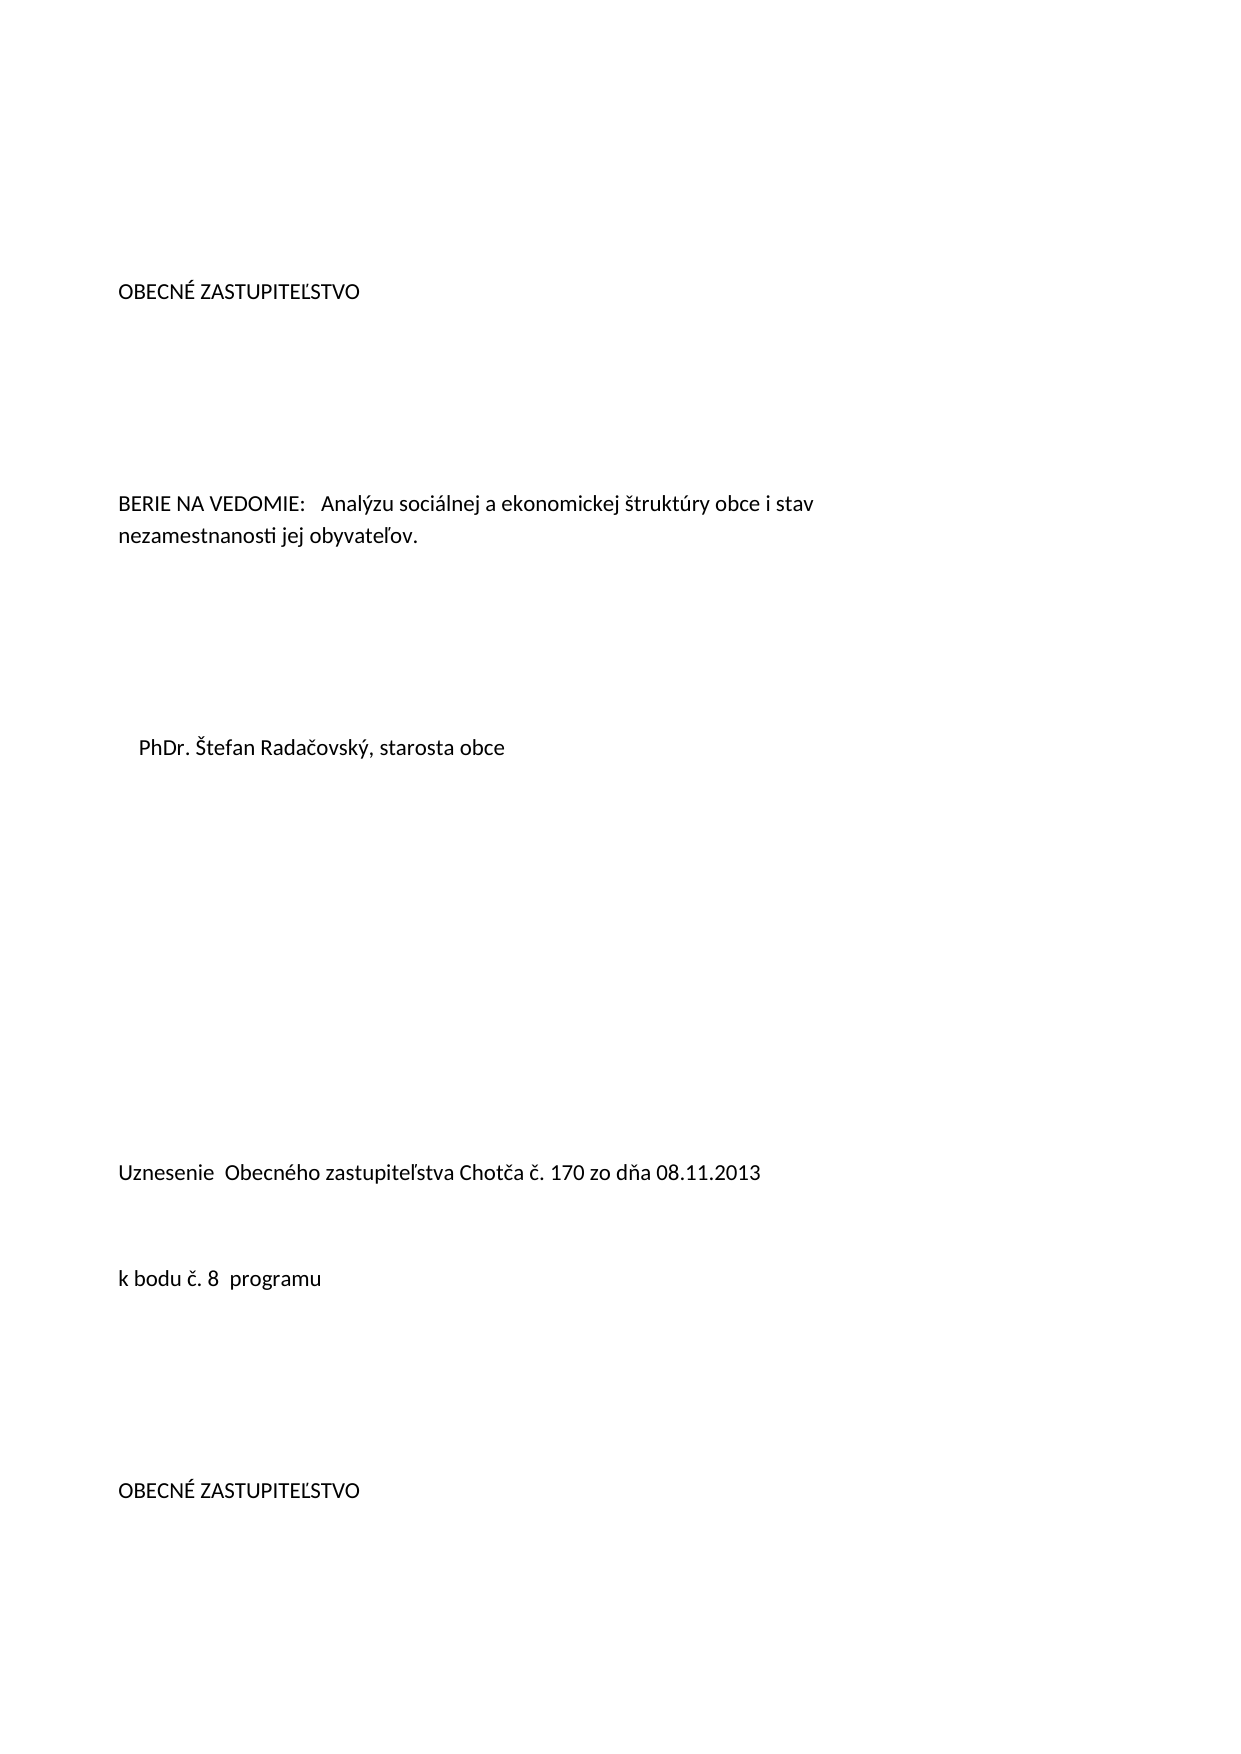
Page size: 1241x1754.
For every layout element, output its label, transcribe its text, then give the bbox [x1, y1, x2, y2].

text BERIE NA VEDOMIE: Analýzu sociálnej a ekonomickej štruktúry obce i stav nezamestnanosti jej obyvateľov. [118, 489, 1122, 549]
text Uznesenie Obecného zastupiteľstva Chotča č. 170 zo dňa 08.11.2013 [118, 1158, 1122, 1186]
text k bodu č. 8 programu [118, 1264, 1122, 1292]
text OBECNÉ ZASTUPITEĽSTVO [118, 1476, 1122, 1504]
text OBECNÉ ZASTUPITEĽSTVO [118, 277, 1122, 305]
text PhDr. Štefan Radačovský, starosta obce [118, 733, 1122, 762]
